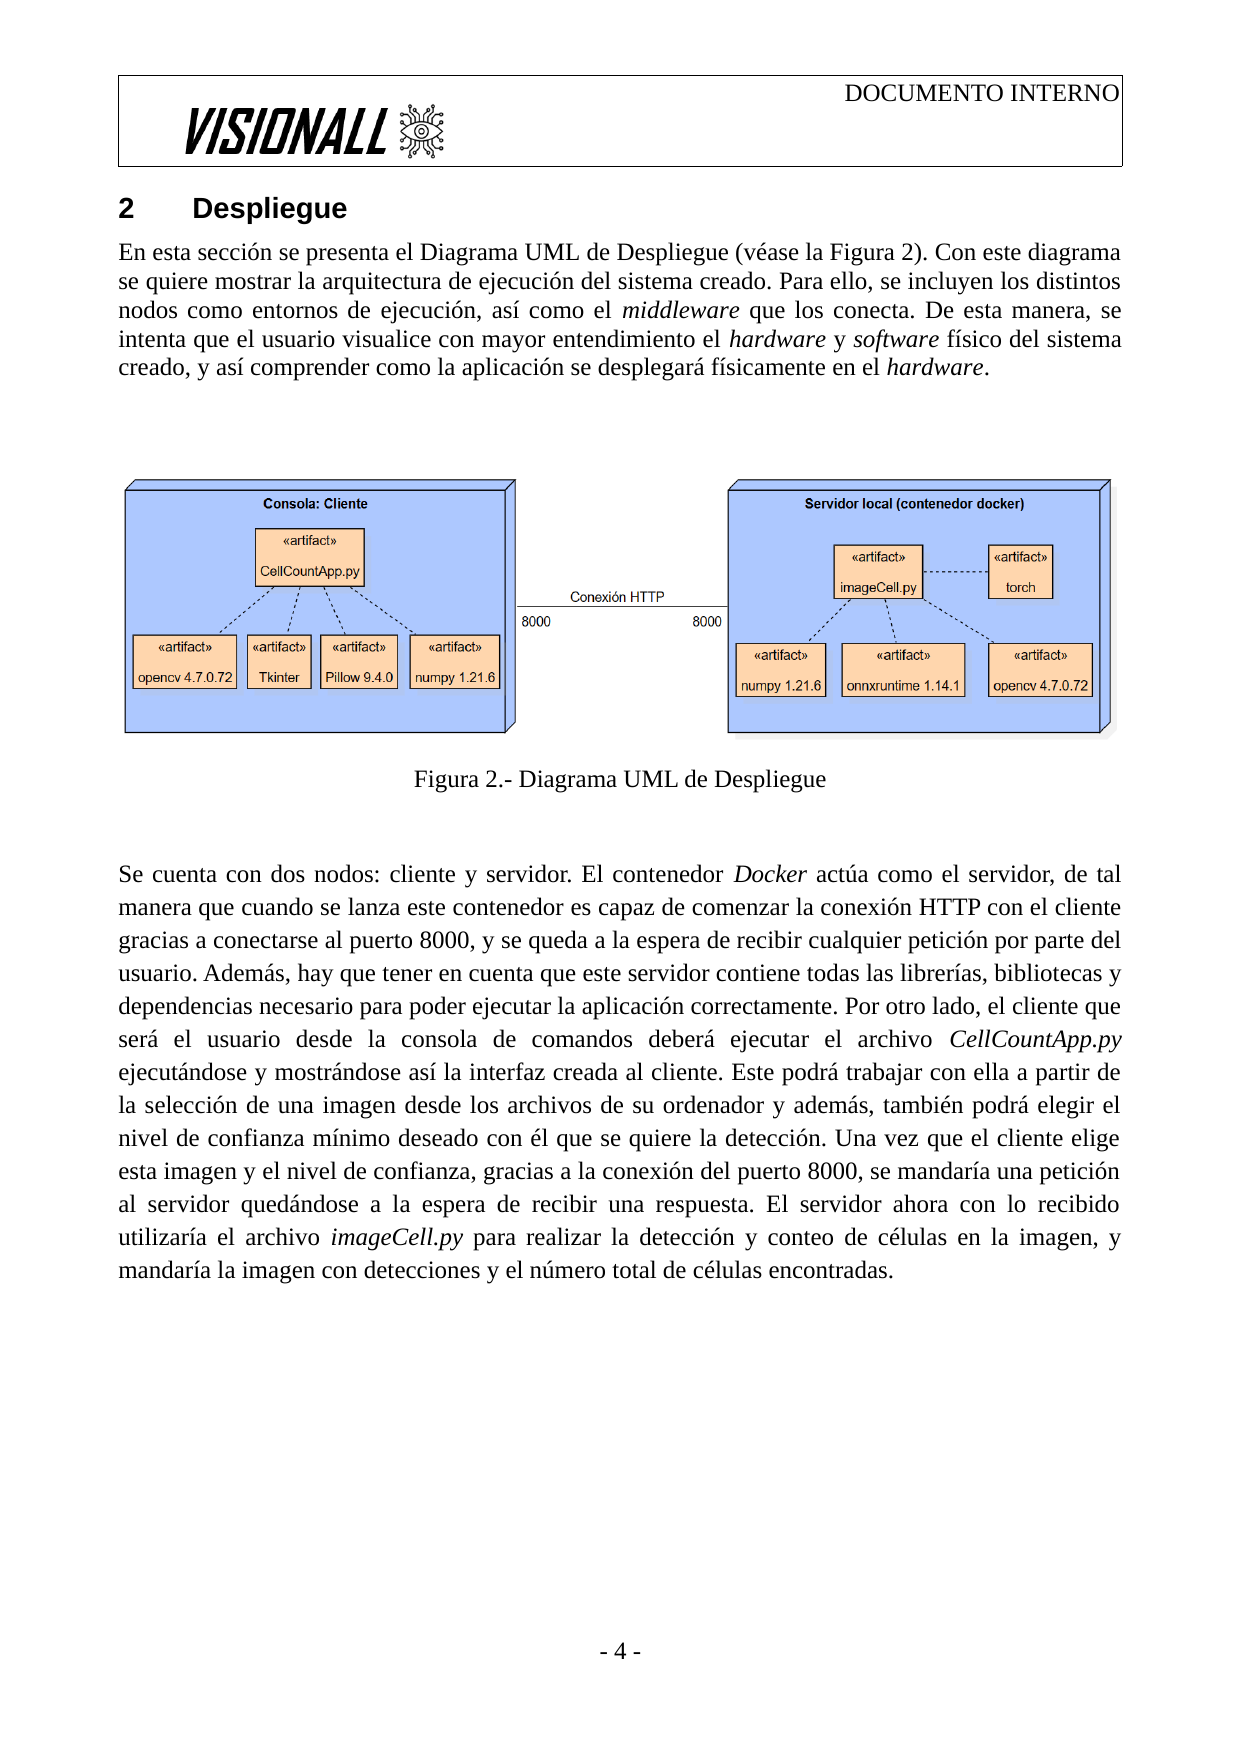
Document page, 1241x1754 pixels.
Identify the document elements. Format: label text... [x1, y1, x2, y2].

text Se cuenta con dos nodos: cliente y servidor. El contenedor Docker actúa como el servidor, de tal manera que cuando se lanza este contenedor es capaz de comenzar la conexión HTTP con el cliente gracias a conectarse al puerto 8000, y se queda a la espera de recibir cualquier petición por parte del usuario. Además, hay que tener en cuenta que este servidor contiene todas las librerías, bibliotecas y dependencias necesario para poder ejecutar la aplicación correctamente. Por otro lado, el cliente que será el usuario desde la consola de comandos deberá ejecutar el archivo CellCountApp.py ejecutándose y mostrándose así la interfaz creada al cliente. Este podrá trabajar con ella a partir de la selección de una imagen desde los archivos de su ordenador y además, también podrá elegir el nivel de confianza mínimo deseado con él que se quiere la detección. Una vez que el cliente elige esta imagen y el nivel de confianza, gracias a la conexión del puerto 8000, se mandaría una petición al servidor quedándose a la espera de recibir una respuesta. El servidor ahora con lo recibido utilizaría el archivo imageCell.py para realizar la detección y conteo de células en la imagen, y mandaría la imagen con detecciones y el número total de células encontradas. [118, 859, 1122, 1284]
subtitle Despliegue [118, 191, 1122, 225]
text En esta sección se presenta el Diagrama UML de Despliegue (véase la Figura 2). Con este diagrama se quiere mostrar la arquitectura de ejecución del sistema creado. Para ello, se incluyen los distintos nodos como entornos de ejecución, así como el middleware que los conecta. De esta manera, se intenta que el usuario visualice con mayor entendimiento el hardware y software físico del sistema creado, y así comprender como la aplicación se desplegará físicamente en el hardware. [118, 237, 1122, 381]
text Figura 2.- Diagrama UML de Despliegue [118, 764, 1122, 793]
